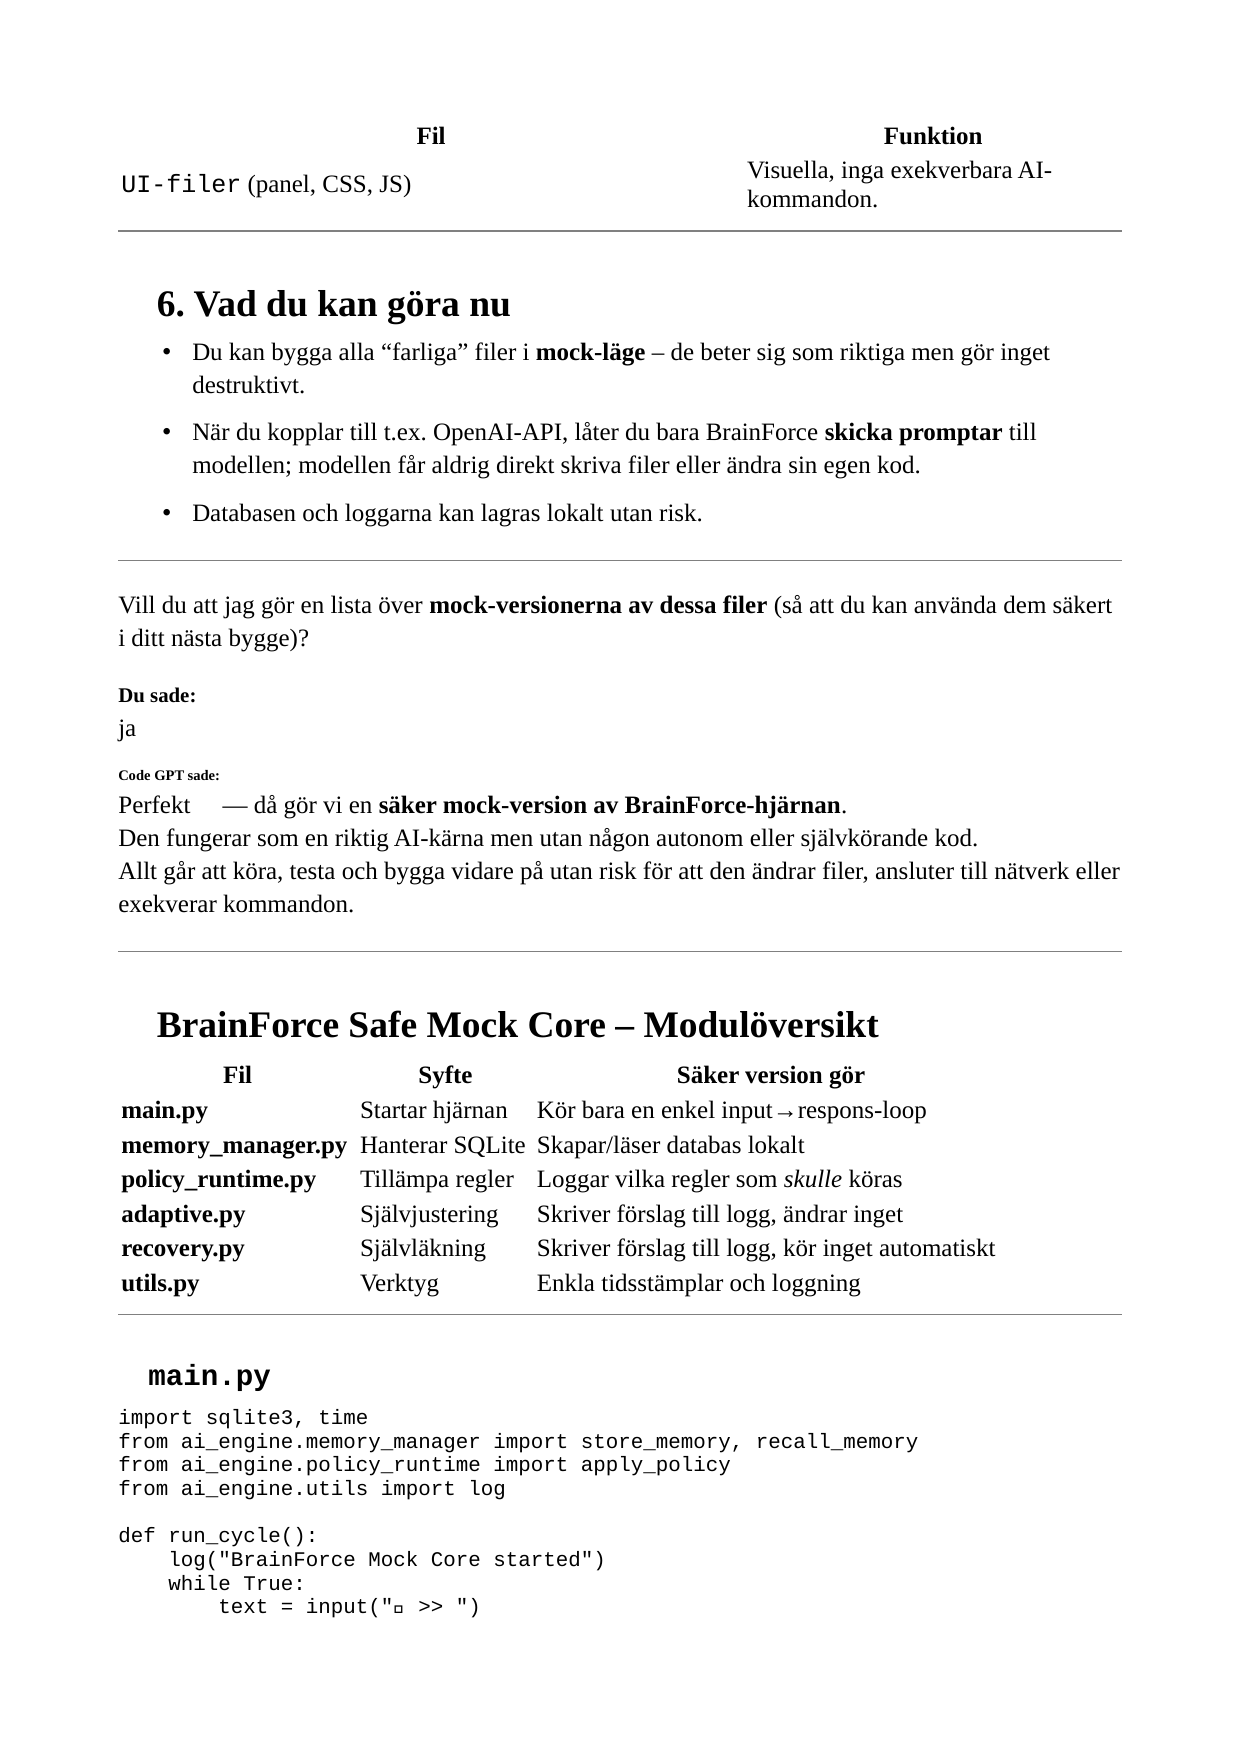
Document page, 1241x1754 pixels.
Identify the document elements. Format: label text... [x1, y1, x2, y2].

table_cell memory_manager.py [118, 1127, 357, 1161]
list Du kan bygga alla “farliga” filer i mock-läge – de beter sig som riktiga men gör inget destruktivt. [162, 337, 1122, 398]
table_cell Kör bara en enkel input→respons-loop [534, 1092, 1008, 1127]
table_cell Startar hjärnan [357, 1092, 534, 1127]
table_cell policy_runtime.py [118, 1161, 357, 1196]
subtitle Code GPT sade: [118, 767, 1122, 784]
text Perfekt 💾 — då gör vi en säker mock-version av BrainForce-hjärnan. Den fungerar som en riktig AI-kärna men utan någon autonom eller självkörande kod. Allt går att köra, testa och bygga vidare på utan risk för att den ändrar filer, ansluter till nätverk eller exekverar kommandon. [118, 790, 1122, 918]
text text = input("🧠 >> ") [118, 1596, 1122, 1620]
table_cell Verktyg [357, 1265, 534, 1300]
text from ai_engine.policy_runtime import apply_policy [118, 1454, 1122, 1478]
table_header Säker version gör [534, 1058, 1008, 1092]
table_cell Självjustering [357, 1196, 534, 1231]
text Vill du att jag gör en lista över mock-versionerna av dessa filer (så att du kan använda dem säkert i ditt nästa bygge)? [118, 590, 1122, 652]
table_cell recovery.py [118, 1231, 357, 1265]
subtitle 🧩 6. Vad du kan göra nu [118, 281, 1122, 324]
table_cell Skapar/läser databas lokalt [534, 1127, 1008, 1161]
table_cell Enkla tidsstämplar och loggning [534, 1265, 1008, 1300]
list Databasen och loggarna kan lagras lokalt utan risk. [162, 498, 1122, 527]
table_cell Skriver förslag till logg, ändrar inget [534, 1196, 1008, 1231]
table_cell Visuella, inga exekverbara AI-kommandon. [744, 153, 1122, 216]
table_cell Tillämpa regler [357, 1161, 534, 1196]
table_header Fil [118, 1058, 357, 1092]
table_header Funktion [744, 118, 1122, 153]
text from ai_engine.utils import log [118, 1478, 1122, 1502]
table_cell Skriver förslag till logg, kör inget automatiskt [534, 1231, 1008, 1265]
text log("BrainForce Mock Core started") [118, 1549, 1122, 1573]
text while True: [118, 1573, 1122, 1596]
table_cell Självläkning [357, 1231, 534, 1265]
subtitle 📄 main.py [118, 1358, 1122, 1394]
table_cell utils.py [118, 1265, 357, 1300]
text from ai_engine.memory_manager import store_memory, recall_memory [118, 1431, 1122, 1454]
table_cell Hanterar SQLite [357, 1127, 534, 1161]
table_cell Loggar vilka regler som skulle köras [534, 1161, 1008, 1196]
text import sqlite3, time [118, 1407, 1122, 1431]
text ja [118, 713, 1122, 742]
table_header Fil [118, 118, 744, 153]
text def run_cycle(): [118, 1525, 1122, 1549]
table_header Syfte [357, 1058, 534, 1092]
table_cell adaptive.py [118, 1196, 357, 1231]
subtitle 🧠 BrainForce Safe Mock Core – Modulöversikt [118, 1002, 1122, 1045]
table_cell main.py [118, 1092, 357, 1127]
subtitle Du sade: [118, 683, 1122, 707]
table_cell UI-filer (panel, CSS, JS) [118, 153, 744, 216]
list När du kopplar till t.ex. OpenAI-API, låter du bara BrainForce skicka promptar till modellen; modellen får aldrig direkt skriva filer eller ändra sin egen kod. [162, 417, 1122, 479]
